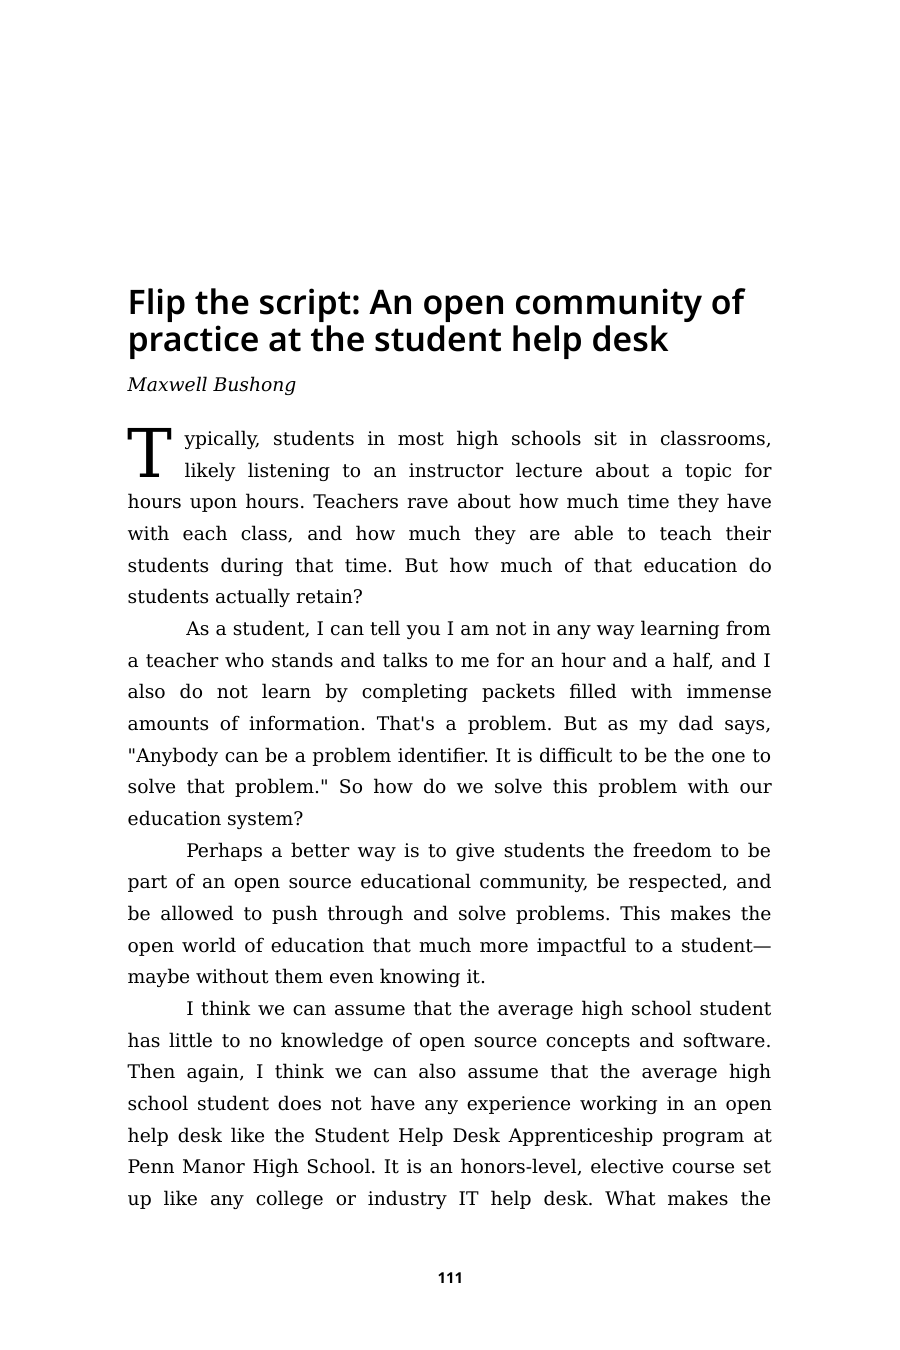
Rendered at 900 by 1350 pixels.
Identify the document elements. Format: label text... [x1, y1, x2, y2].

text Perhaps a better way is to give students the freedom to be part of an open source educational community, be respected, and be allowed to push through and solve problems. This makes the open world of education that much more impactful to a student—maybe without them even knowing it. [127, 840, 772, 988]
subtitle Flip the script: An open community of practice at the student help desk [127, 283, 772, 361]
text Typically, students in most high schools sit in classrooms, likely listening to an instructor lecture about a topic for hours upon hours. Teachers rave about how much time they have with each class, and how much they are able to teach their students during that time. But how much of that education do students actually retain? [127, 428, 772, 608]
text As a student, I can tell you I am not in any way learning from a teacher who stands and talks to me for an hour and a half, and I also do not learn by completing packets filled with immense amounts of information. That's a problem. But as my dad says, "Anybody can be a problem identifier. It is difficult to be the one to solve that problem." So how do we solve this problem with our education system? [127, 618, 772, 830]
text Maxwell Bushong [127, 374, 772, 396]
text I think we can assume that the average high school student has little to no knowledge of open source concepts and software. Then again, I think we can also assume that the average high school student does not have any experience working in an open help desk like the Student Help Desk Apprenticeship program at Penn Manor High School. It is an honors-level, elective course set up like any college or industry IT help desk. What makes the [127, 998, 772, 1210]
